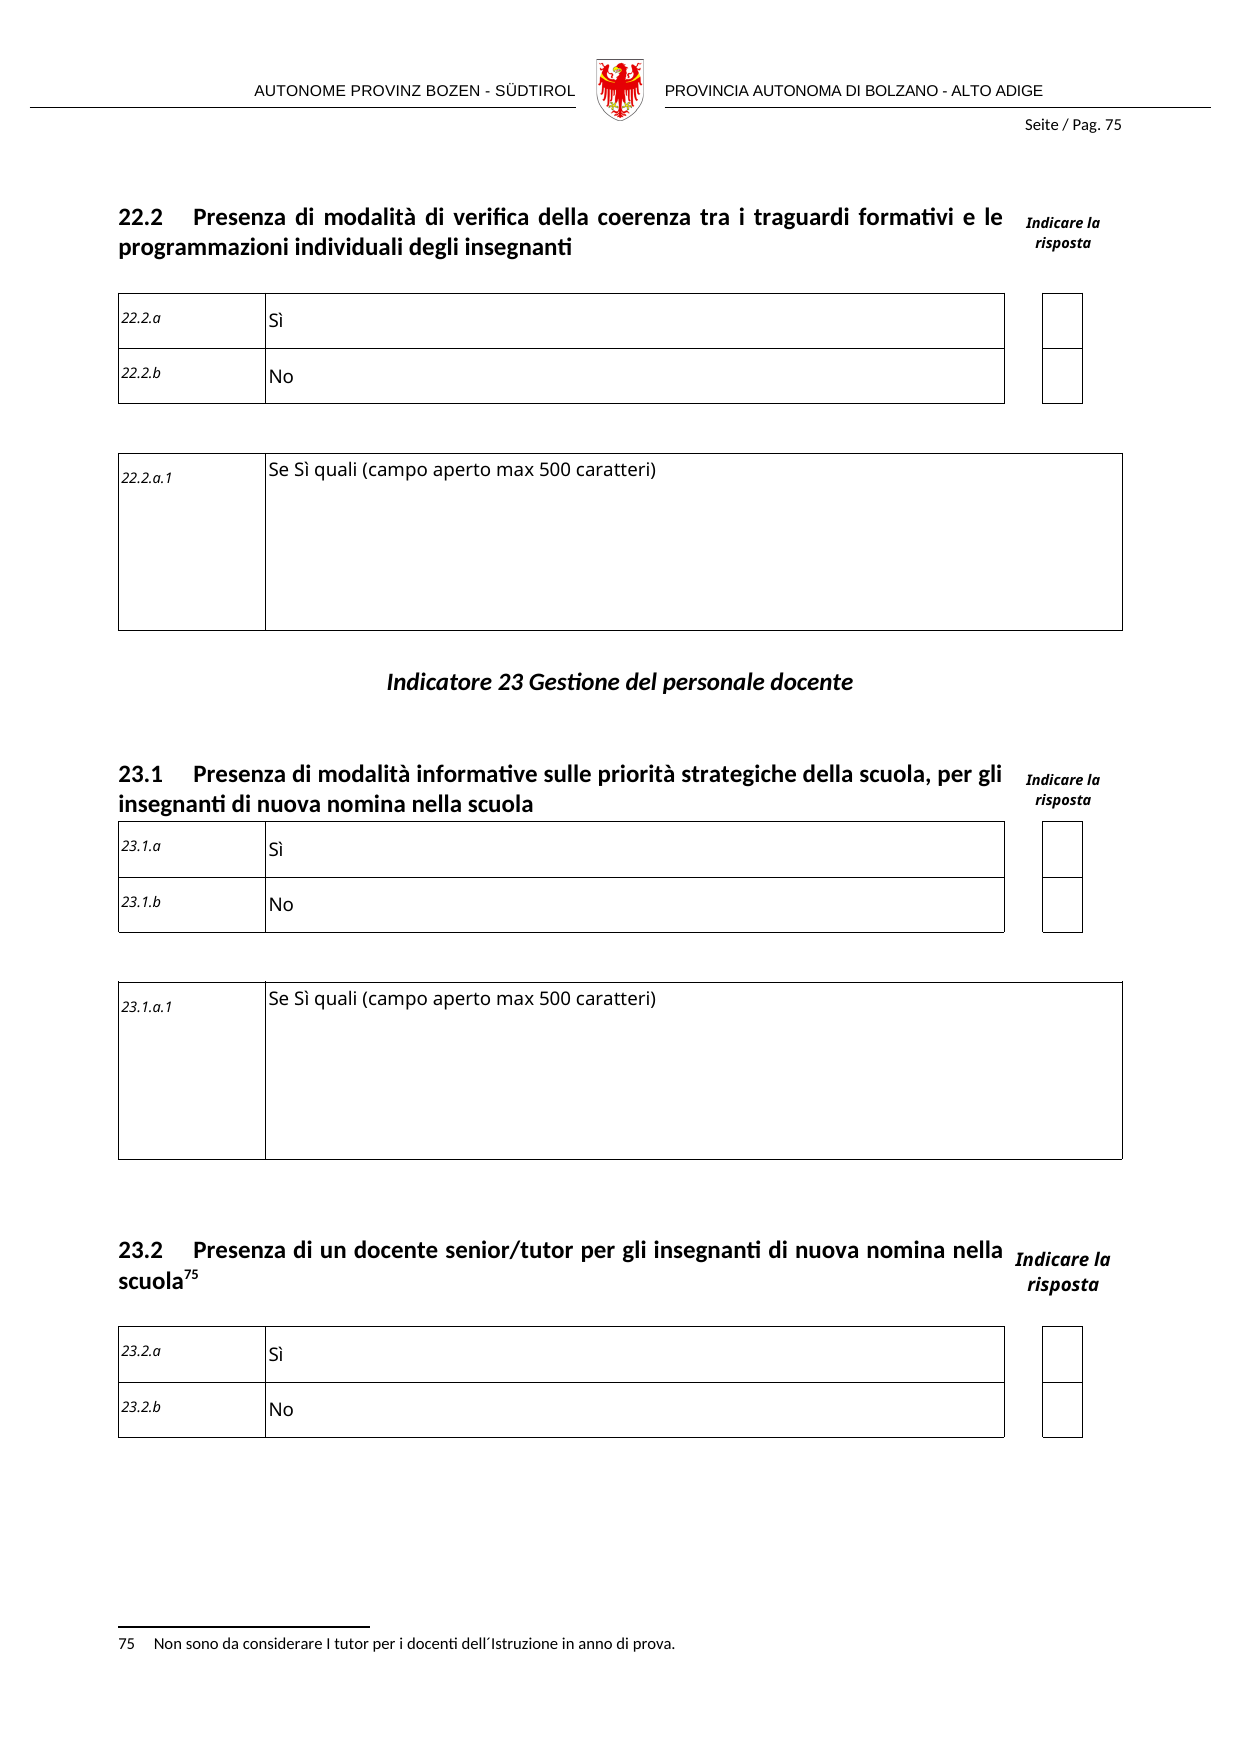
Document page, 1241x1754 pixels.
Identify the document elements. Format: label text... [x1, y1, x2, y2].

table_cell Se Sì quali (campo aperto max 500 caratteri) [266, 983, 1122, 1159]
table_cell Sì [266, 1327, 1004, 1381]
table_cell [1043, 878, 1082, 932]
table_cell Se Sì quali (campo aperto max 500 caratteri) [266, 454, 1122, 630]
table_cell 22.2.b [119, 349, 265, 403]
table_cell Sì [266, 822, 1004, 876]
table_cell No [266, 878, 1004, 932]
table_cell 23.2.a [119, 1327, 265, 1381]
table_cell [1043, 349, 1082, 403]
table_cell [265, 404, 1004, 453]
table_cell [1083, 293, 1122, 348]
table_cell No [266, 1383, 1004, 1437]
table_header 23.2 Presenza di un docente senior/tutor per gli insegnanti di nuova nomina nella scuola [118, 1235, 1004, 1326]
table_cell [1004, 932, 1043, 981]
table_cell 23.2.b [119, 1383, 265, 1437]
table_cell [1005, 876, 1042, 932]
table_cell [1082, 932, 1122, 981]
table_cell [1083, 1381, 1122, 1437]
picture [596, 59, 644, 121]
table_cell [118, 933, 265, 981]
table_cell [1043, 404, 1082, 453]
text Indicatore 23 Gestione del personale docente [118, 666, 1122, 697]
table_header Indicare la risposta [1004, 1235, 1122, 1326]
table_cell [265, 933, 1004, 981]
table_cell [1083, 348, 1122, 403]
table_cell [1083, 876, 1122, 932]
table_cell [1043, 933, 1082, 981]
table_cell Sì [266, 294, 1004, 348]
table_header Indicare la risposta [1004, 758, 1122, 821]
table_cell [1005, 1326, 1042, 1381]
table_cell 22.2.a [119, 294, 265, 348]
table_cell 23.1.b [119, 878, 265, 932]
table_cell [1005, 348, 1042, 403]
table_cell [1004, 403, 1043, 453]
table_cell [1083, 821, 1122, 876]
table_cell [1005, 821, 1042, 876]
table_cell [1083, 1326, 1122, 1381]
table_header Indicare la risposta [1004, 201, 1122, 292]
table_cell [1043, 1383, 1082, 1437]
table_cell [1005, 1381, 1042, 1437]
table_cell [1043, 822, 1082, 876]
table_cell [1082, 403, 1122, 453]
table_cell No [266, 349, 1004, 403]
table_header 22.2 Presenza di modalità di verifica della coerenza tra i traguardi formativi e le programmazioni individuali degli insegnanti [118, 201, 1004, 292]
table_header 23.1 Presenza di modalità informative sulle priorità strategiche della scuola, per gli insegnanti di nuova nomina nella scuola [118, 758, 1004, 821]
table_cell 22.2.a.1 [119, 454, 265, 630]
table_cell [118, 404, 265, 453]
table_cell 23.1.a.1 [119, 983, 265, 1159]
table_cell 23.1.a [119, 822, 265, 876]
table_cell [1043, 1327, 1082, 1381]
table_cell [1005, 293, 1042, 348]
table_cell [1043, 294, 1082, 348]
